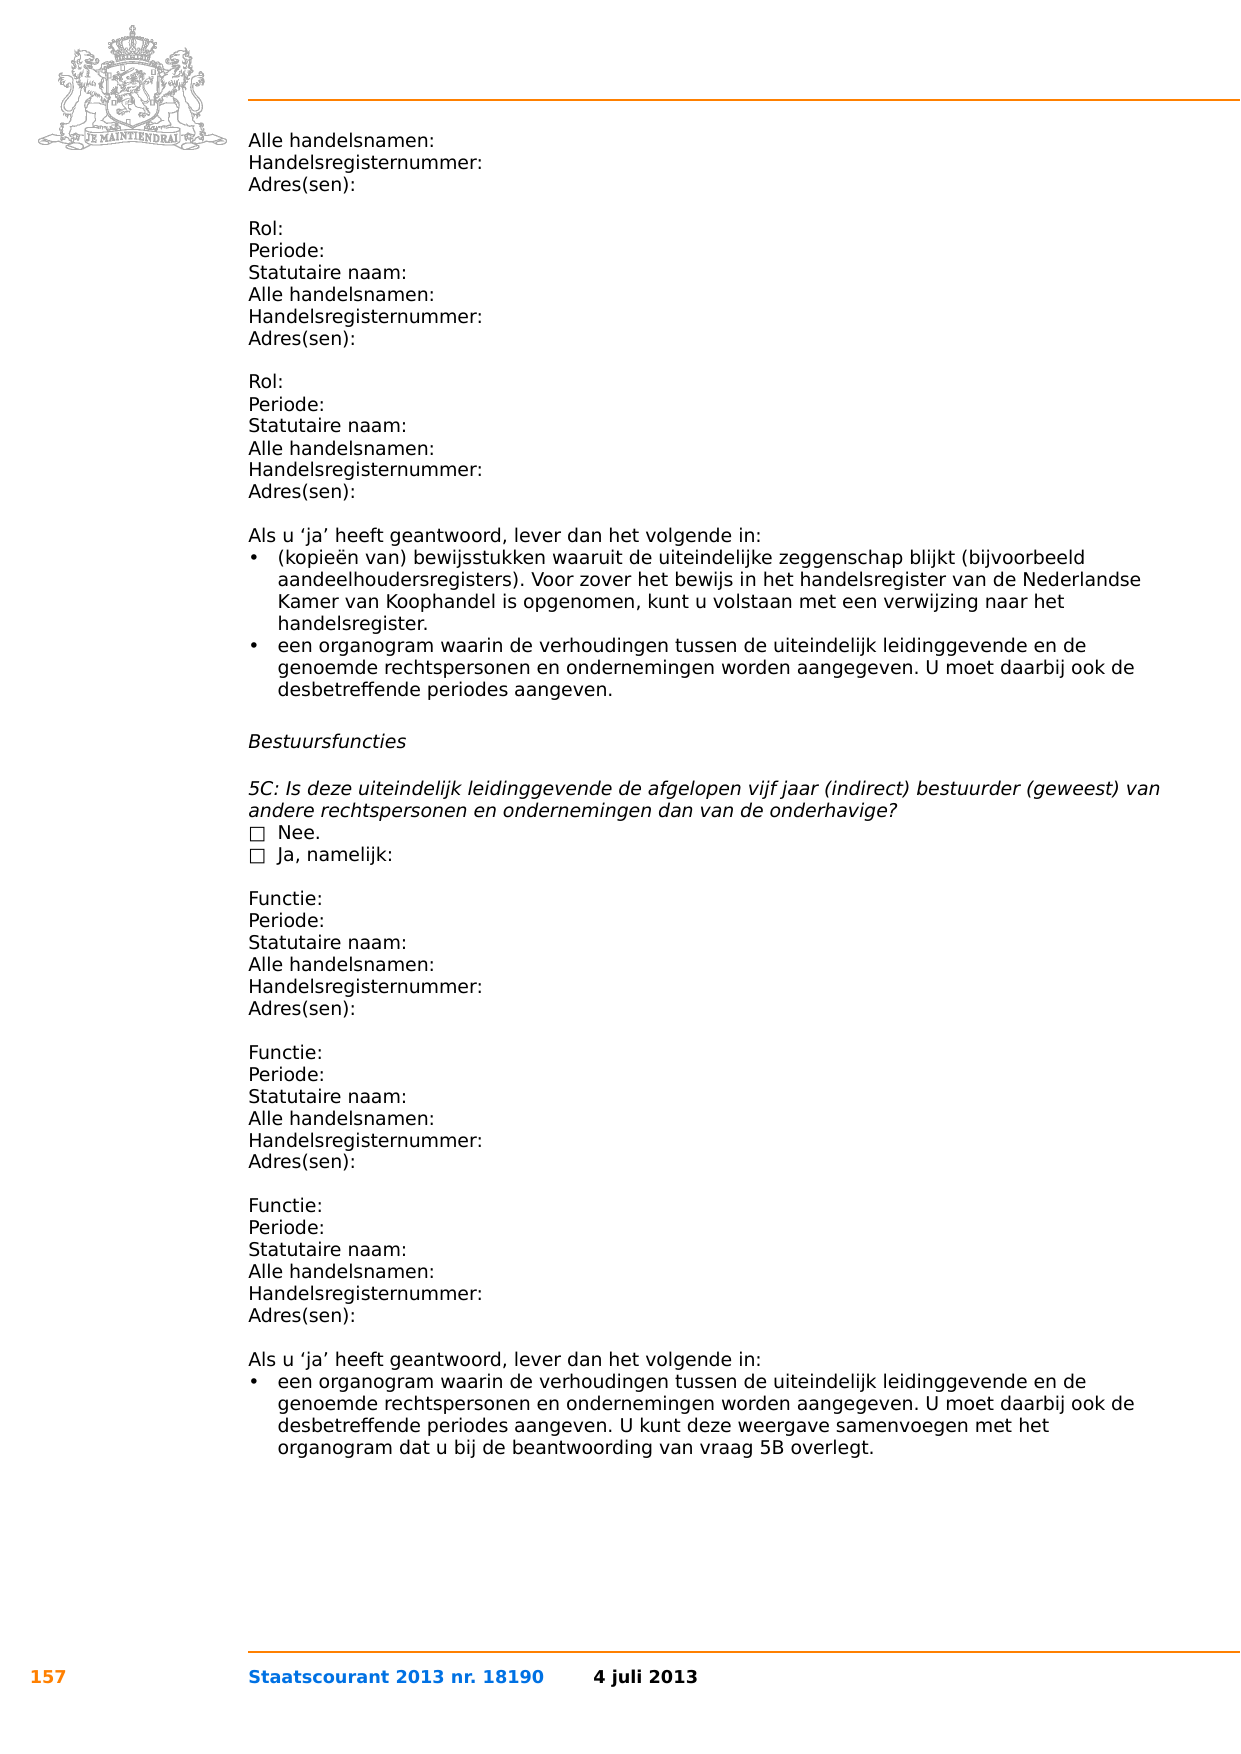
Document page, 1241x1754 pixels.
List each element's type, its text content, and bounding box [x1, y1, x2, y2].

text Adres(sen): [248, 174, 1163, 196]
text Periode: [248, 910, 1163, 932]
text Adres(sen): [248, 1305, 1163, 1327]
text Handelsregisternummer: [248, 152, 1163, 174]
text Alle handelsnamen: [248, 1261, 1163, 1283]
text Functie: [248, 1042, 1163, 1063]
text Statutaire naam: [248, 262, 1163, 284]
text Statutaire naam: [248, 1239, 1163, 1261]
text Rol: [248, 371, 1163, 393]
text • een organogram waarin de verhoudingen tussen de uiteindelijk leidinggevende en de genoemde rechtspersonen en ondernemingen worden aangegeven. U moet daarbij ook de desbetreffende periodes aangeven. U kunt deze weergave samenvoegen met het organogram dat u bij de beantwoording van vraag 5B overlegt. [248, 1371, 1163, 1459]
text Handelsregisternummer: [248, 306, 1163, 328]
text Statutaire naam: [248, 1086, 1163, 1107]
text Periode: [248, 1063, 1163, 1086]
text Adres(sen): [248, 328, 1163, 349]
subtitle 5C: Is deze uiteindelijk leidinggevende de afgelopen vijf jaar (indirect) bestuurder (geweest) van andere rechtspersonen en ondernemingen dan van de onderhavige? [248, 778, 1163, 822]
text Alle handelsnamen: [248, 130, 1163, 152]
text Adres(sen): [248, 998, 1163, 1020]
text Periode: [248, 1217, 1163, 1239]
text Handelsregisternummer: [248, 1129, 1163, 1151]
text □ Ja, namelijk: [248, 844, 1163, 866]
text Periode: [248, 393, 1163, 415]
text Functie: [248, 888, 1163, 910]
text Handelsregisternummer: [248, 459, 1163, 481]
text • (kopieën van) bewijsstukken waaruit de uiteindelijke zeggenschap blijkt (bijvoorbeeld aandeelhoudersregisters). Voor zover het bewijs in het handelsregister van de Nederlandse Kamer van Koophandel is opgenomen, kunt u volstaan met een verwijzing naar het handelsregister. [248, 547, 1163, 635]
text Als u ‘ja’ heeft geantwoord, lever dan het volgende in: [248, 525, 1163, 547]
text Handelsregisternummer: [248, 1283, 1163, 1305]
text Alle handelsnamen: [248, 437, 1163, 459]
text Alle handelsnamen: [248, 954, 1163, 976]
text Handelsregisternummer: [248, 976, 1163, 998]
text Als u ‘ja’ heeft geantwoord, lever dan het volgende in: [248, 1349, 1163, 1371]
text Statutaire naam: [248, 932, 1163, 954]
text Adres(sen): [248, 481, 1163, 503]
picture [38, 25, 227, 150]
text Adres(sen): [248, 1151, 1163, 1173]
text □ Nee. [248, 822, 1163, 844]
text Rol: [248, 218, 1163, 240]
text Functie: [248, 1195, 1163, 1217]
text • een organogram waarin de verhoudingen tussen de uiteindelijk leidinggevende en de genoemde rechtspersonen en ondernemingen worden aangegeven. U moet daarbij ook de desbetreffende periodes aangeven. [248, 635, 1163, 701]
text Periode: [248, 240, 1163, 262]
text Alle handelsnamen: [248, 1107, 1163, 1129]
text Alle handelsnamen: [248, 284, 1163, 306]
subtitle Bestuursfuncties [248, 731, 1163, 753]
text Statutaire naam: [248, 415, 1163, 437]
